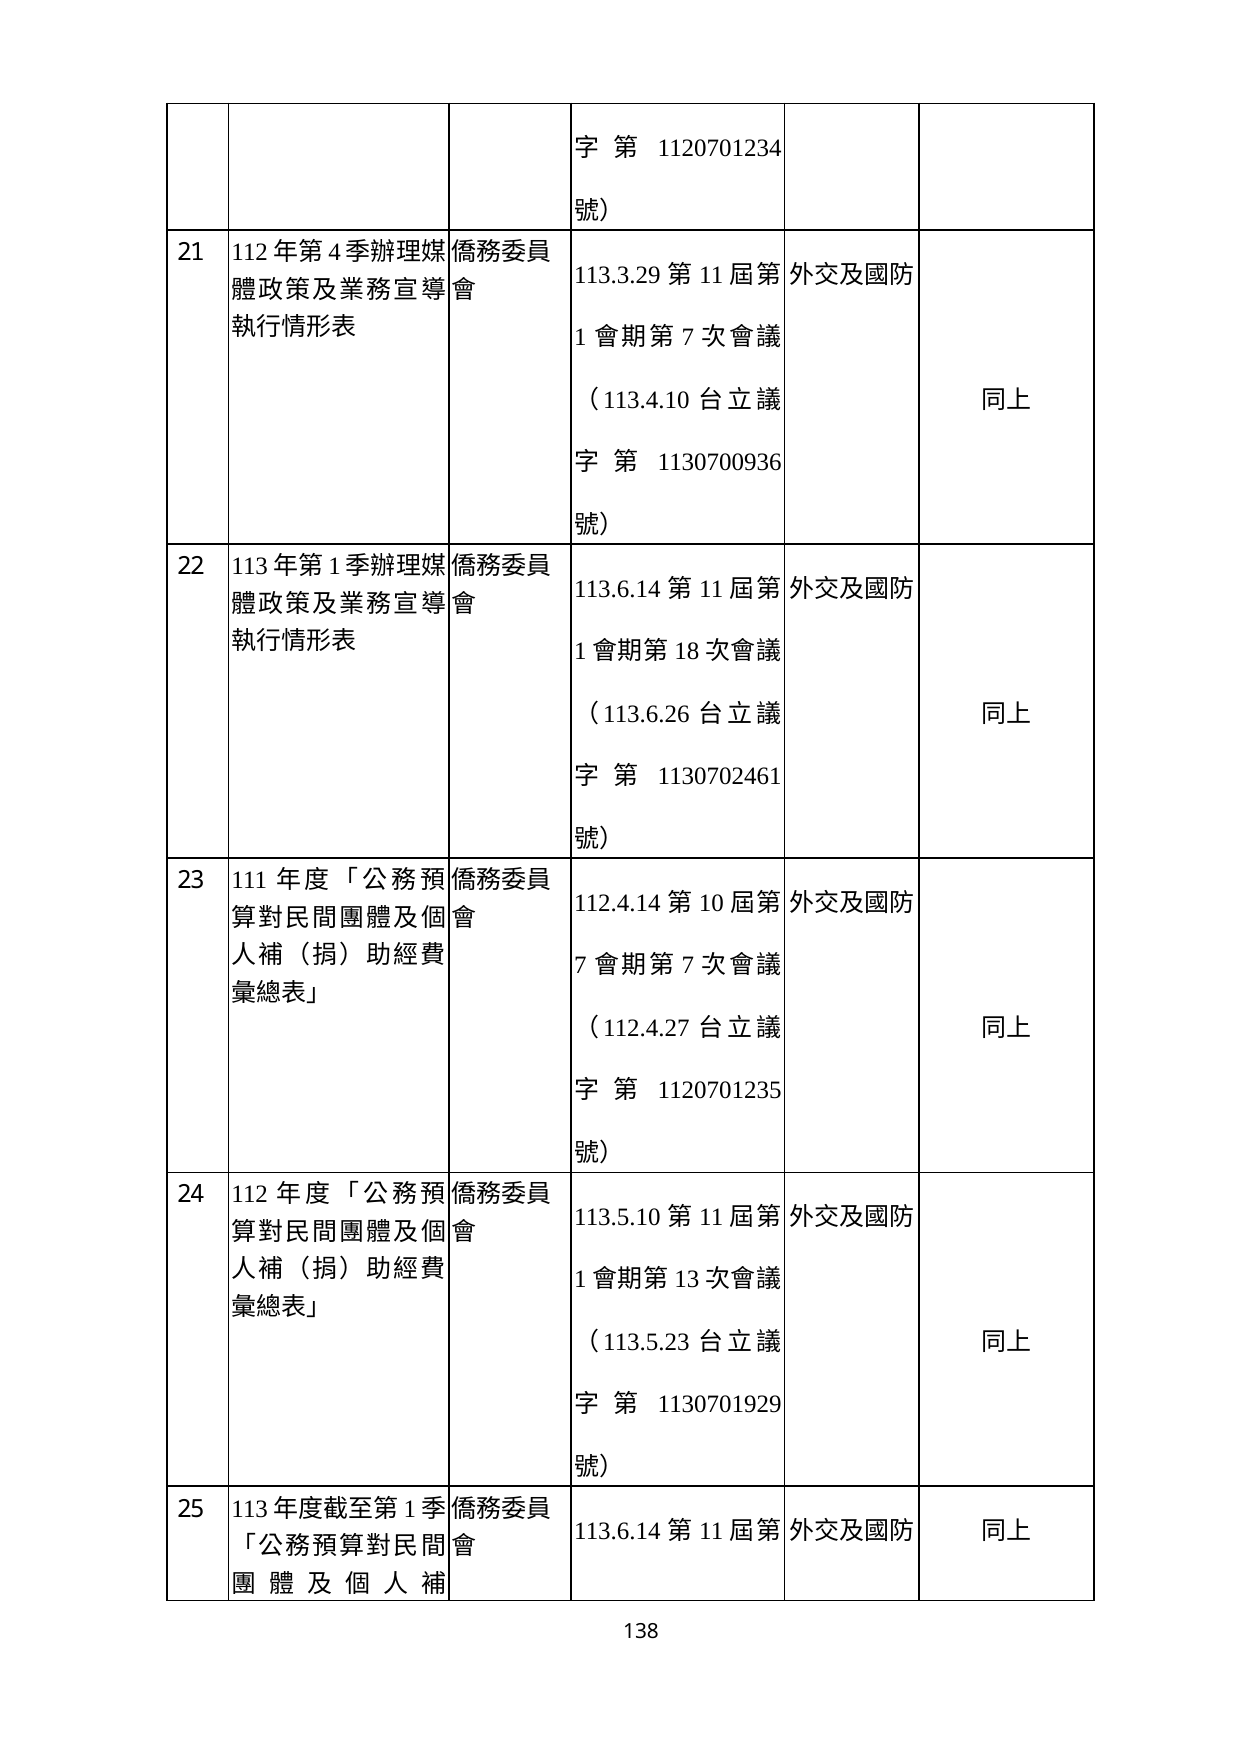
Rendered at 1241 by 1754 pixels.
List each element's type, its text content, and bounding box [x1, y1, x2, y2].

table_cell [168, 859, 228, 1171]
table_cell 113.5.10第11屆第1會期第13次會議（113.5.23台立議字第1130701929號） [572, 1173, 784, 1485]
table_cell 113.3.29第11屆第1會期第7次會議（113.4.10台立議字第1130700936號） [572, 231, 784, 543]
table_cell [785, 104, 918, 229]
table_cell 同上 [920, 859, 1093, 1171]
table_cell [920, 104, 1093, 229]
table_cell [450, 104, 570, 229]
table_cell 同上 [920, 1173, 1093, 1485]
table_cell 113年度截至第1季「公務預算對民間團體及個人補 [229, 1487, 448, 1599]
table_cell 外交及國防 [785, 231, 918, 543]
table_cell 外交及國防 [785, 545, 918, 857]
table_cell [168, 545, 228, 857]
table_cell 同上 [920, 1487, 1093, 1599]
table_cell 同上 [920, 545, 1093, 857]
table_cell 113.6.14第11屆第 [572, 1487, 784, 1599]
table_cell [168, 231, 228, 543]
table_cell 外交及國防 [785, 1173, 918, 1485]
table_cell 外交及國防 [785, 859, 918, 1171]
table_cell 113.6.14第11屆第1會期第18次會議（113.6.26台立議字第1130702461號） [572, 545, 784, 857]
table_cell 僑務委員會 [450, 231, 570, 543]
table_cell 112年度「公務預算對民間團體及個人補（捐）助經費彙總表」 [229, 1173, 448, 1485]
table_cell 112.4.14第10屆第7會期第7次會議（112.4.27台立議字第1120701235號） [572, 859, 784, 1171]
table_cell [168, 1173, 228, 1485]
table_cell 僑務委員會 [450, 1173, 570, 1485]
table_cell 111年度「公務預算對民間團體及個人補（捐）助經費彙總表」 [229, 859, 448, 1171]
table_cell 僑務委員會 [450, 545, 570, 857]
table_cell 112年第4季辦理媒體政策及業務宣導執行情形表 [229, 231, 448, 543]
table_cell 字第1120701234號） [572, 104, 784, 229]
table_cell 113年第1季辦理媒體政策及業務宣導執行情形表 [229, 545, 448, 857]
table_cell 同上 [920, 231, 1093, 543]
table_cell [168, 1487, 228, 1599]
table_cell 僑務委員會 [450, 1487, 570, 1599]
table_cell 僑務委員會 [450, 859, 570, 1171]
table_cell [229, 104, 448, 229]
table_cell [168, 104, 228, 229]
table_cell 外交及國防 [785, 1487, 918, 1599]
